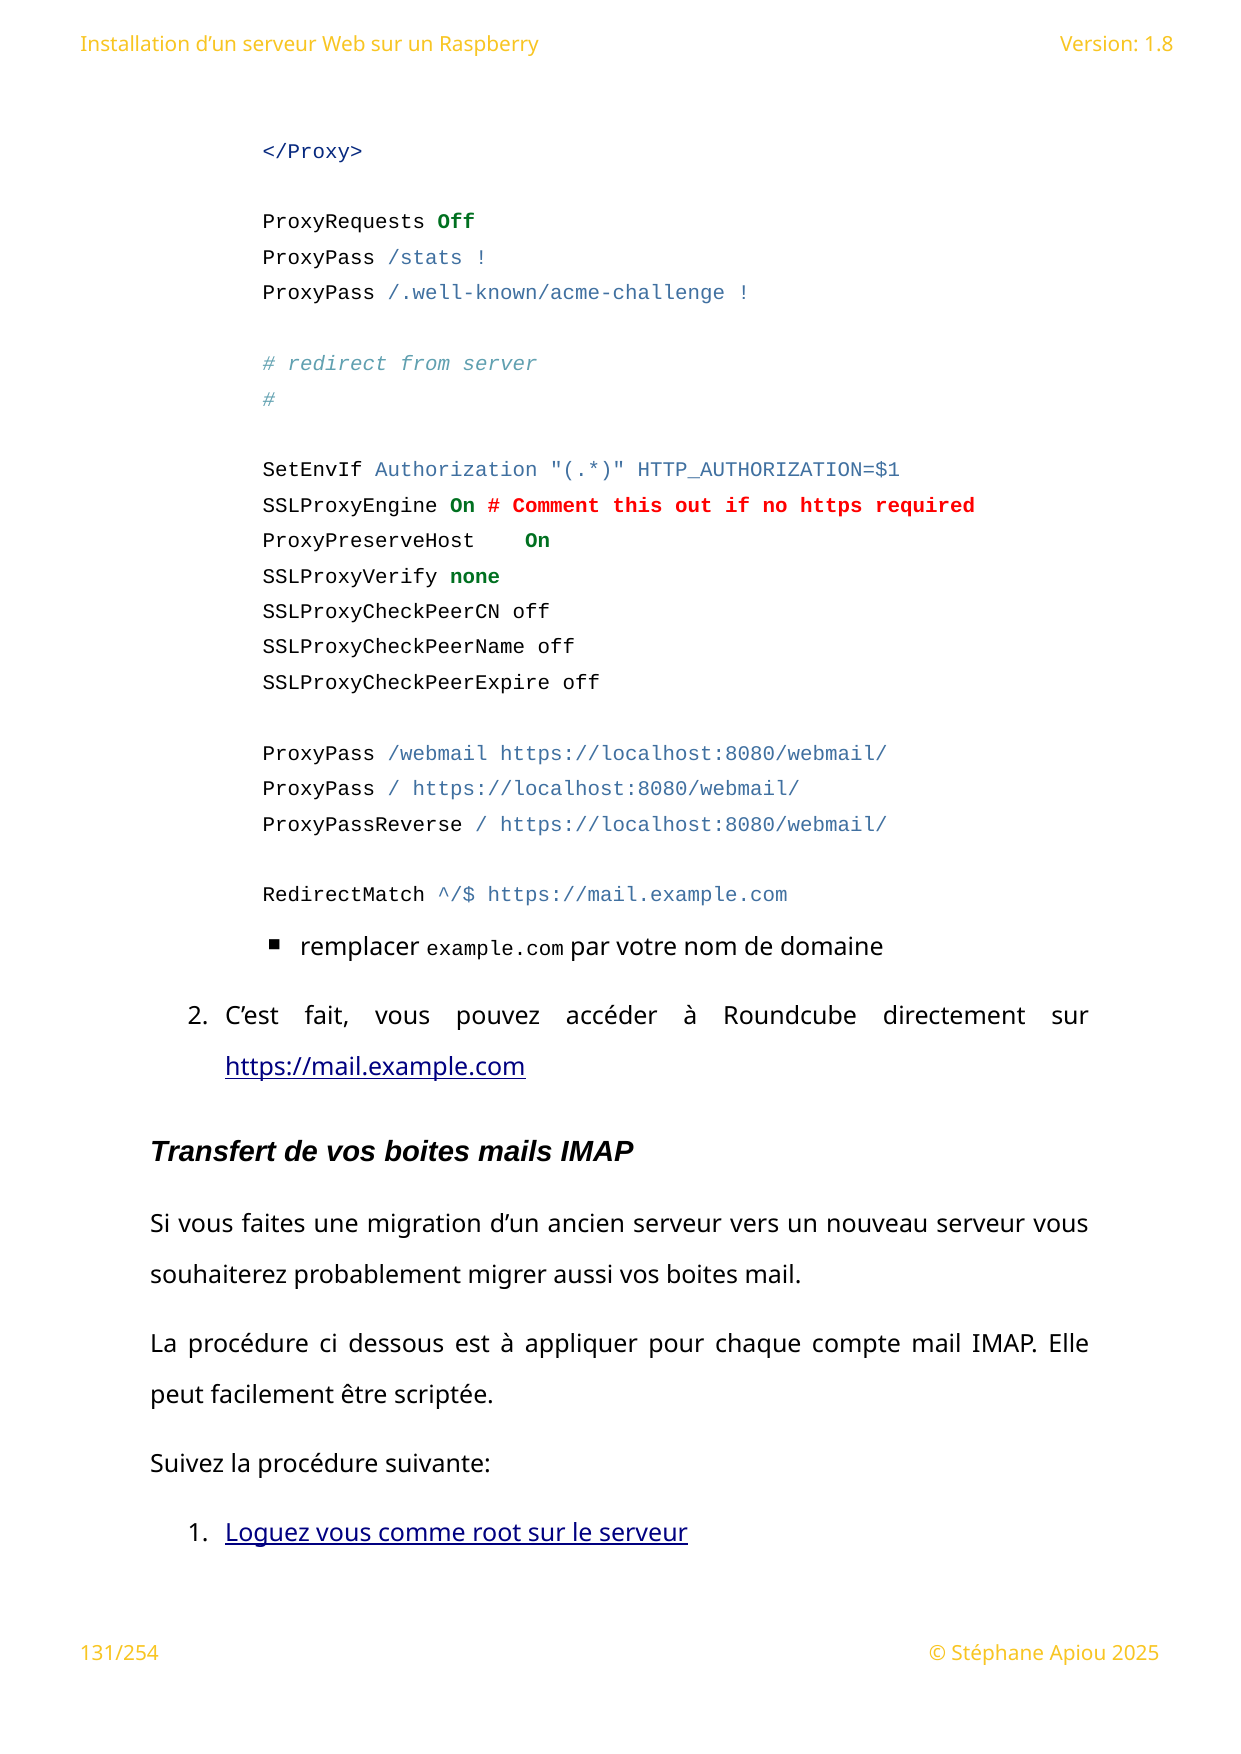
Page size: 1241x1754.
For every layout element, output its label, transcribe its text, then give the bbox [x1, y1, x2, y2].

list ProxyRequests Off [225, 212, 1090, 235]
text Si vous faites une migration d’un ancien serveur vers un nouveau serveur vous souhaiterez probablement migrer aussi vos boites mail. [150, 1206, 1090, 1291]
list ProxyPreserveHost On [225, 530, 1090, 554]
list remplacer example.com par votre nom de domaine [262, 929, 1090, 963]
text La procédure ci dessous est à appliquer pour chaque compte mail IMAP. Elle peut facilement être scriptée. [150, 1326, 1090, 1411]
list ProxyPass /.well-known/acme-challenge ! [225, 282, 1090, 306]
list ProxyPass / https://localhost:8080/webmail/ [225, 778, 1090, 802]
list RedirectMatch ^/$ https://mail.example.com [225, 884, 1090, 908]
subtitle Transfert de vos boites mails IMAP [150, 1134, 1090, 1167]
list ProxyPassReverse / https://localhost:8080/webmail/ [225, 814, 1090, 837]
list SetEnvIf Authorization "(.*)" HTTP_AUTHORIZATION=$1 [225, 459, 1090, 483]
list </Proxy> [225, 141, 1090, 164]
list SSLProxyCheckPeerName off [225, 637, 1090, 660]
list # redirect from server [225, 353, 1090, 377]
list SSLProxyCheckPeerCN off [225, 601, 1090, 625]
list ProxyPass /webmail https://localhost:8080/webmail/ [225, 743, 1090, 766]
list C’est fait, vous pouvez accéder à Roundcube directement sur https://mail.example.com [187, 998, 1090, 1083]
text Suivez la procédure suivante: [150, 1446, 1090, 1480]
list Loguez vous comme root sur le serveur [187, 1514, 1090, 1549]
list SSLProxyEngine On # Comment this out if no https required [225, 495, 1090, 518]
list ProxyPass /stats ! [225, 247, 1090, 271]
list SSLProxyCheckPeerExpire off [225, 672, 1090, 696]
list SSLProxyVerify none [225, 566, 1090, 589]
list # [225, 389, 1090, 412]
